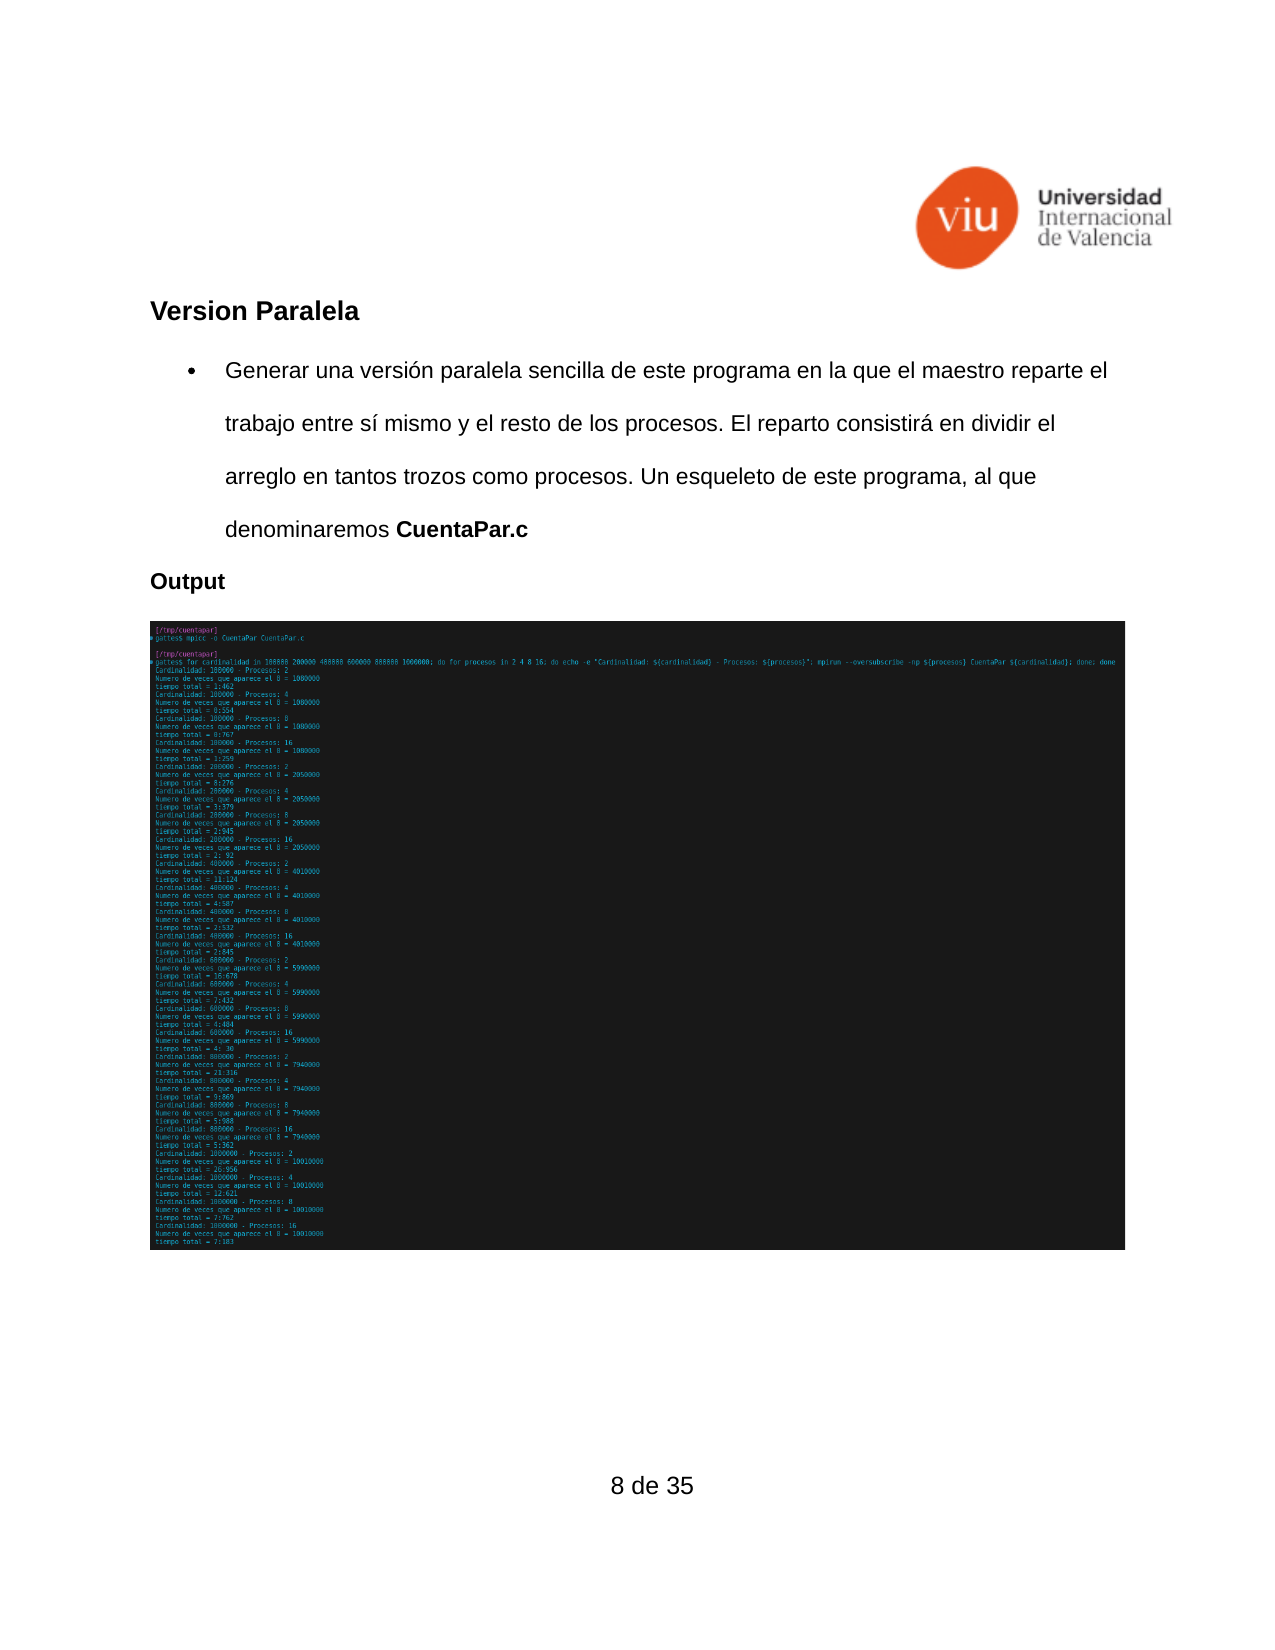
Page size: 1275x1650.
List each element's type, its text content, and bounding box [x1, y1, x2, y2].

text Output [150, 568, 1125, 595]
text Version Paralela [150, 295, 1125, 326]
picture [913, 162, 1175, 274]
picture [150, 621, 1125, 1250]
list Generar una versión paralela sencilla de este programa en la que el maestro reparte el trabajo entre sí mismo y el resto de los procesos. El reparto consistirá en dividir el arreglo en tantos trozos como procesos. Un esqueleto de este programa, al que denominaremos CuentaPar.c [187, 357, 1125, 542]
